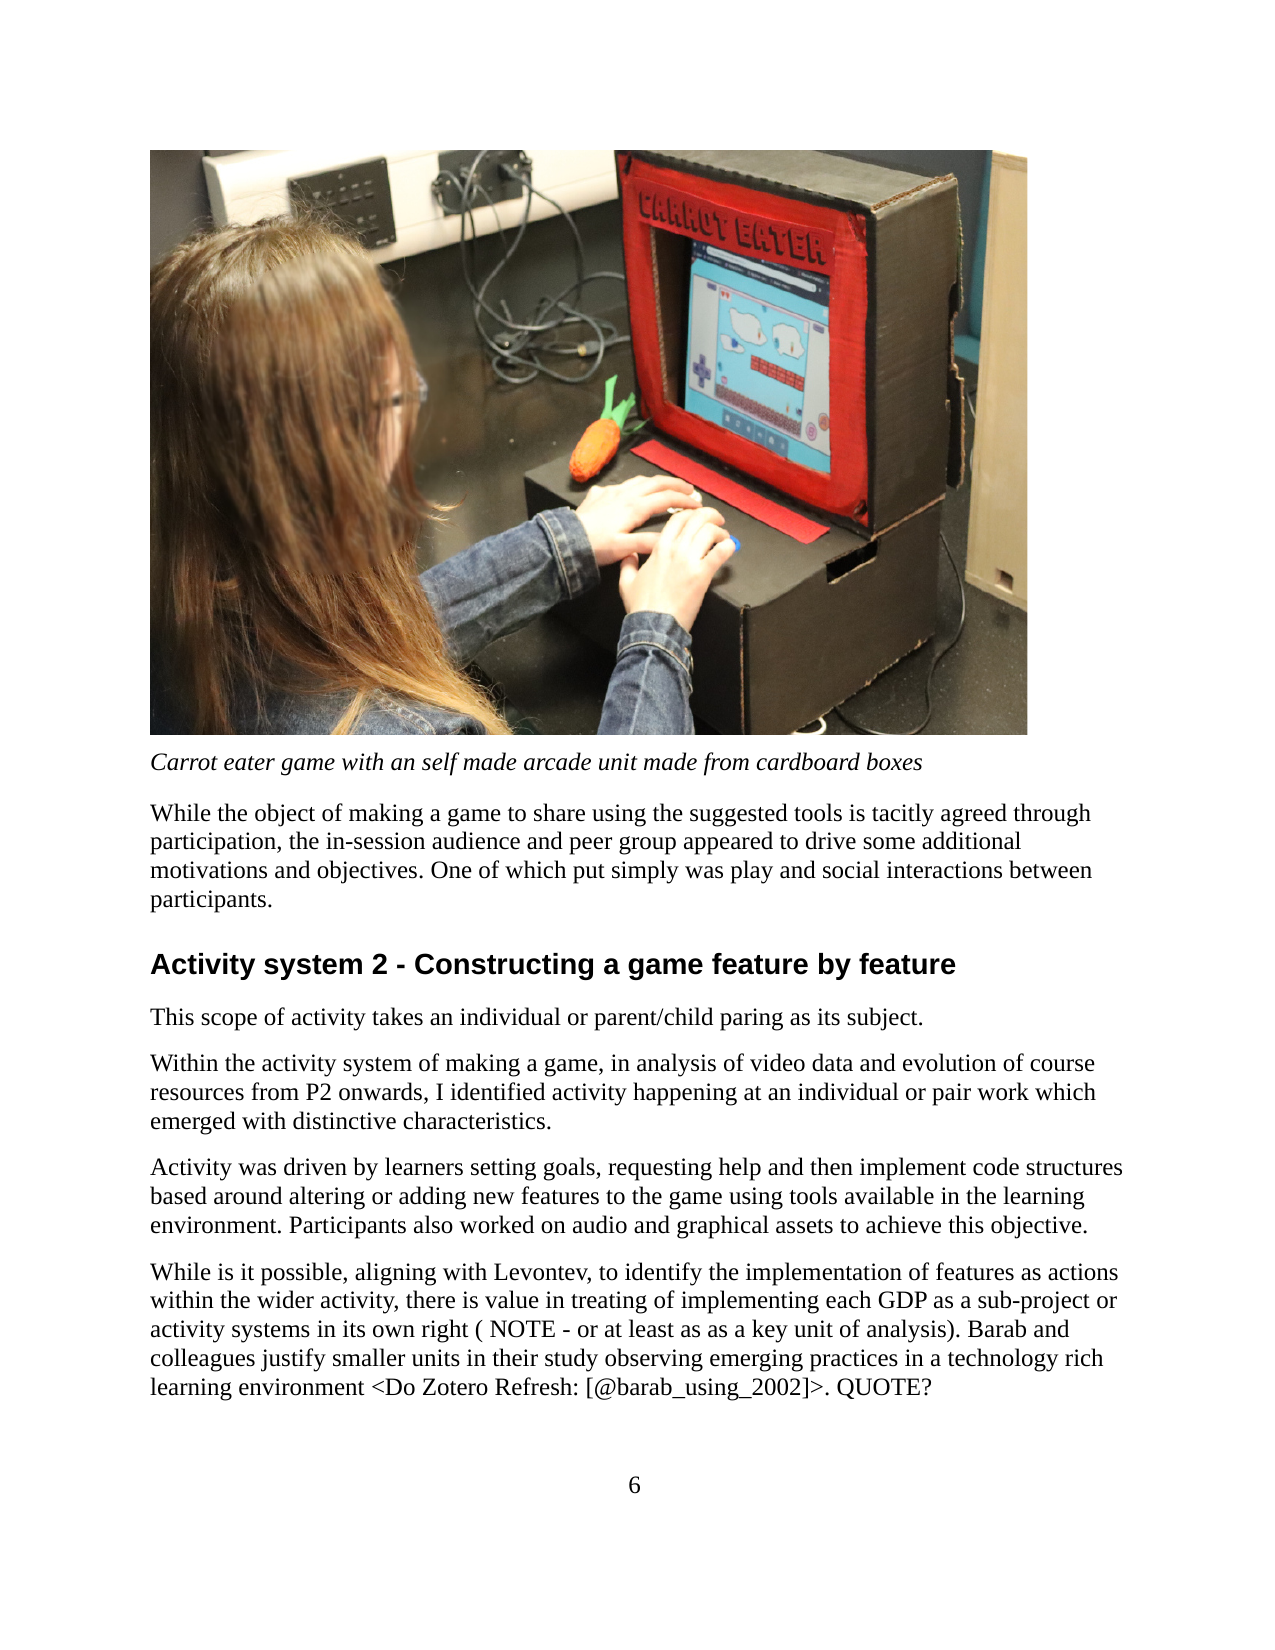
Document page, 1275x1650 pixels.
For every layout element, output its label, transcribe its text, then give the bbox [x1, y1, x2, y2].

text While the object of making a game to share using the suggested tools is tacitly agreed through participation, the in-session audience and peer group appeared to drive some additional motivations and objectives. One of which put simply was play and social interactions between participants. [150, 798, 1125, 913]
subtitle Activity system 2 - Constructing a game feature by feature [150, 947, 1125, 980]
text While is it possible, aligning with Levontev, to identify the implementation of features as actions within the wider activity, there is value in treating of implementing each GDP as a sub-project or activity systems in its own right ( NOTE - or at least as as a key unit of analysis). Barab and colleagues justify smaller units in their study observing emerging practices in a technology rich learning environment <Do Zotero Refresh: [@barab_using_2002]>. QUOTE? [150, 1257, 1125, 1400]
text Activity was driven by learners setting goals, requesting help and then implement code structures based around altering or adding new features to the game using tools available in the learning environment. Participants also worked on audio and graphical assets to achieve this objective. [150, 1152, 1125, 1239]
text This scope of activity takes an individual or parent/child paring as its subject. [150, 1002, 1125, 1030]
picture [150, 150, 1028, 735]
text Carrot eater game with an self made arcade unit made from cardboard boxes [150, 747, 1125, 776]
text Within the activity system of making a game, in analysis of video data and evolution of course resources from P2 onwards, I identified activity happening at an individual or pair work which emerged with distinctive characteristics. [150, 1048, 1125, 1134]
